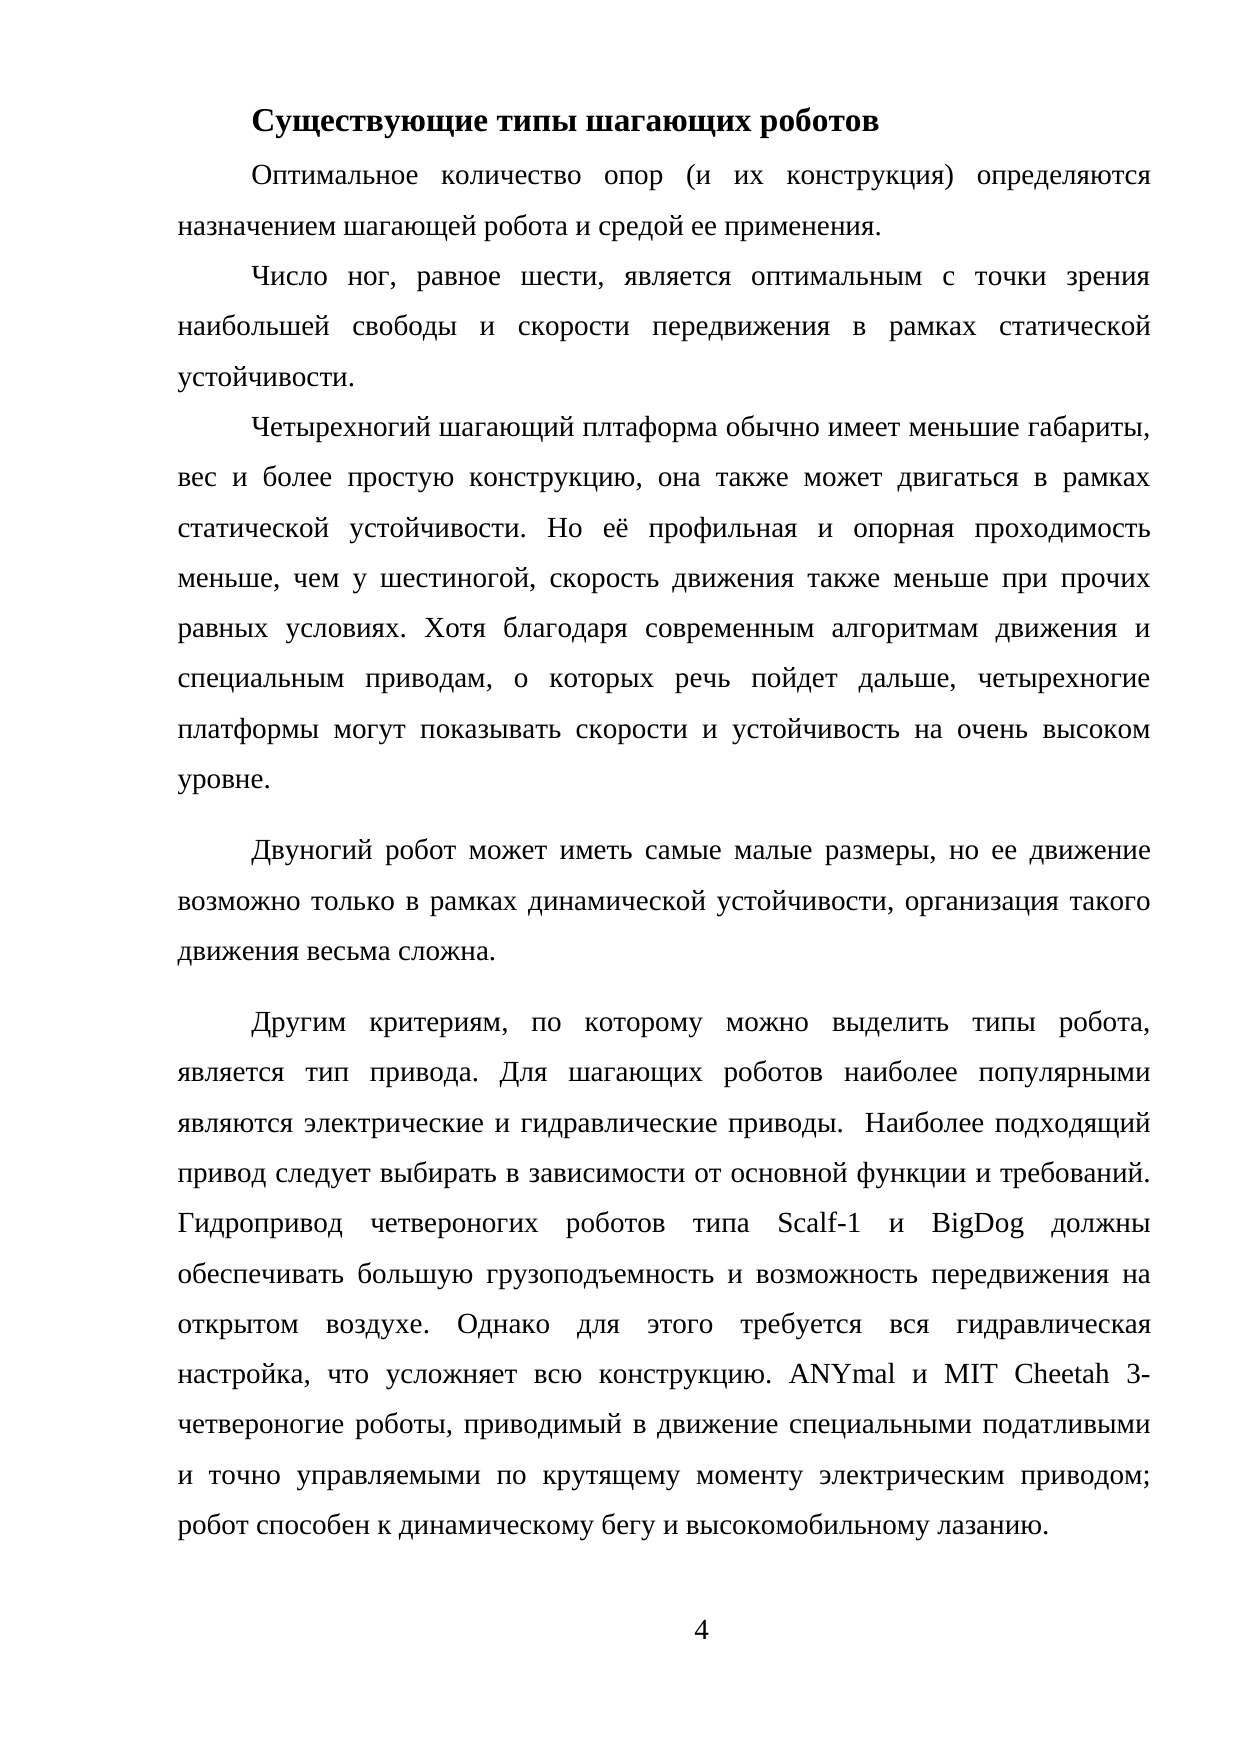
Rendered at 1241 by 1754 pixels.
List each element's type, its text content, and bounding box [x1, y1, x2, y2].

text Двуногий робот может иметь самые малые размеры, но ее движение возможно только в рамках динамической устойчивости, организация такого движения весьма сложна. [177, 832, 1152, 967]
text Другим критериям, по которому можно выделить типы робота, является тип привода. Для шагающих роботов наиболее популярными являются электрические и гидравлические приводы. Наиболее подходящий привод следует выбирать в зависимости от основной функции и требований. Гидропривод четвероногих роботов типа Scalf-1 и BigDog должны обеспечивать большую грузоподъемность и возможность передвижения на открытом воздухе. Однако для этого требуется вся гидравлическая настройка, что усложняет всю конструкцию. ANYmal и MIT Cheetah 3- четвероногие роботы, приводимый в движение специальными податливыми и точно управляемыми по крутящему моменту электрическим приводом; робот способен к динамическому бегу и высокомобильному лазанию. [177, 1004, 1152, 1541]
text Оптимальное количество опор (и их конструкция) определяются назначением шагающей робота и средой ее применения. [177, 157, 1152, 241]
text Четырехногий шагающий плтаформа обычно имеет меньшие габариты, вес и более простую конструкцию, она также может двигаться в рамках статической устойчивости. Но её профильная и опорная проходимость меньше, чем у шестиногой, скорость движения также меньше при прочих равных условиях. Хотя благодаря современным алгоритмам движения и специальным приводам, о которых речь пойдет дальше, четырехногие платформы могут показывать скорости и устойчивость на очень высоком уровне. [177, 409, 1152, 795]
text Число ног, равное шести, является оптимальным с точки зрения наибольшей свободы и скорости передвижения в рамках статической устойчивости. [177, 258, 1152, 392]
subtitle Существующие типы шагающих роботов [177, 100, 1152, 138]
